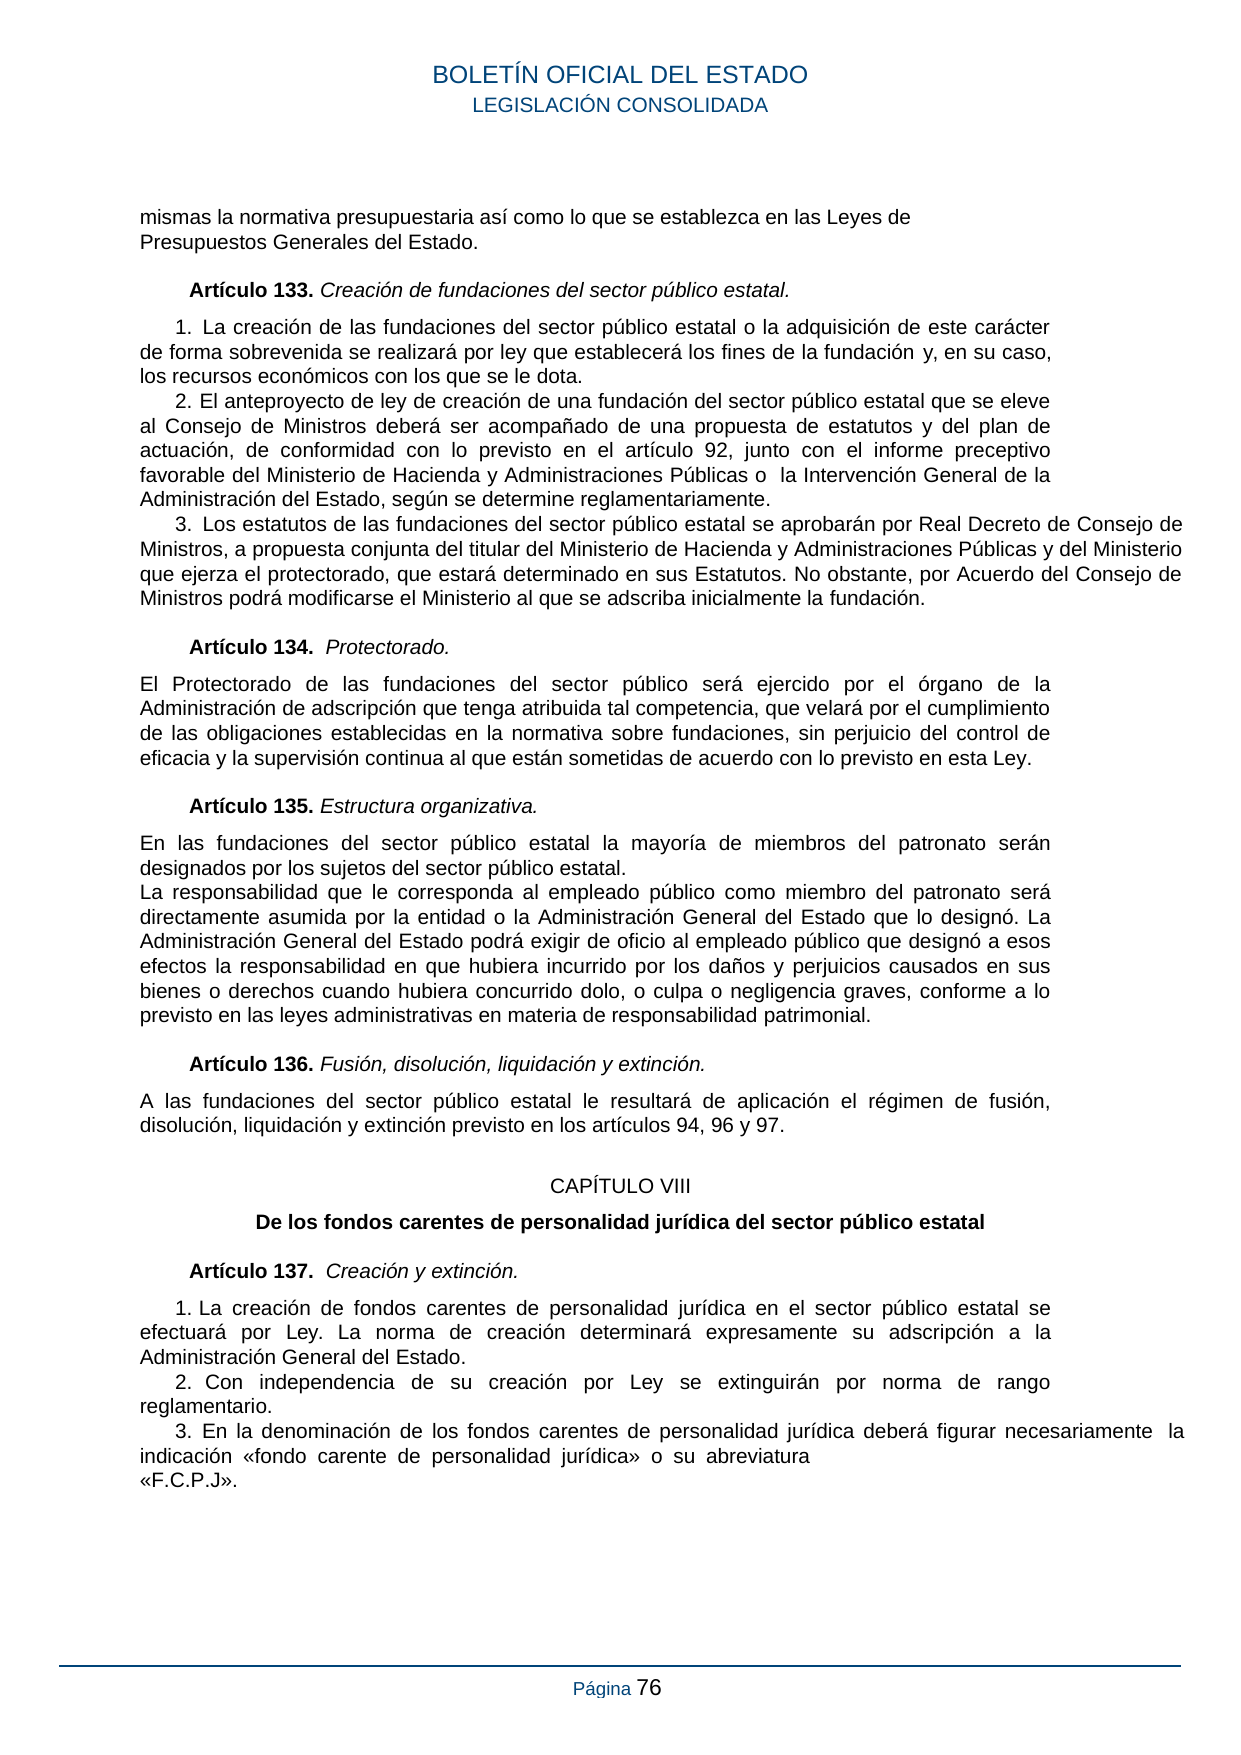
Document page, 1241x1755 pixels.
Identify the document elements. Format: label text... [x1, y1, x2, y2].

list La creación de las fundaciones del sector público estatal o la adquisición de este carácter de forma sobrevenida se realizará por ley que establecerá los fines de la fundación y, en su caso, los recursos económicos con los que se le dota. [139, 315, 1052, 388]
text Artículo 136. Fusión, disolución, liquidación y extinción. [189, 1052, 1184, 1076]
list En la denominación de los fondos carentes de personalidad jurídica deberá figurar necesariamente la indicación «fondo carente de personalidad jurídica» o su abreviatura [139, 1419, 1184, 1468]
text mismas la normativa presupuestaria así como lo que se establezca en las Leyes de Presupuestos Generales del Estado. [139, 205, 1016, 254]
list El anteproyecto de ley de creación de una fundación del sector público estatal que se eleve al Consejo de Ministros deberá ser acompañado de una propuesta de estatutos y del plan de actuación, de conformidad con lo previsto en el artículo 92, junto con el informe preceptivo favorable del Ministerio de Hacienda y Administraciones Públicas o la Intervención General de la Administración del Estado, según se determine reglamentariamente. [139, 389, 1052, 511]
text Artículo 134. Protectorado. [189, 635, 1184, 659]
subtitle De los fondos carentes de personalidad jurídica del sector público estatal [223, 1210, 1018, 1234]
text Artículo 133. Creación de fundaciones del sector público estatal. [189, 278, 1184, 302]
text La responsabilidad que le corresponda al empleado público como miembro del patronato será directamente asumida por la entidad o la Administración General del Estado que lo designó. La Administración General del Estado podrá exigir de oficio al empleado público que designó a esos efectos la responsabilidad en que hubiera incurrido por los daños y perjuicios causados en sus bienes o derechos cuando hubiera concurrido dolo, o culpa o negligencia graves, conforme a lo previsto en las leyes administrativas en materia de responsabilidad patrimonial. [139, 880, 1052, 1027]
list Los estatutos de las fundaciones del sector público estatal se aprobarán por Real Decreto de Consejo de Ministros, a propuesta conjunta del titular del Ministerio de Hacienda y Administraciones Públicas y del Ministerio que ejerza el protectorado, que estará determinado en sus Estatutos. No obstante, por Acuerdo del Consejo de Ministros podrá modificarse el Ministerio al que se adscriba inicialmente la fundación. [139, 512, 1184, 610]
text «F.C.P.J». [139, 1468, 1184, 1492]
list La creación de fondos carentes de personalidad jurídica en el sector público estatal se efectuará por Ley. La norma de creación determinará expresamente su adscripción a la Administración General del Estado. [139, 1296, 1052, 1369]
text A las fundaciones del sector público estatal le resultará de aplicación el régimen de fusión, disolución, liquidación y extinción previsto en los artículos 94, 96 y 97. [139, 1089, 1052, 1137]
text En las fundaciones del sector público estatal la mayoría de miembros del patronato serán designados por los sujetos del sector público estatal. [139, 831, 1052, 879]
text Artículo 137. Creación y extinción. [189, 1259, 1184, 1283]
text Artículo 135. Estructura organizativa. [189, 794, 1184, 818]
text El Protectorado de las fundaciones del sector público será ejercido por el órgano de la Administración de adscripción que tenga atribuida tal competencia, que velará por el cumplimiento de las obligaciones establecidas en la normativa sobre fundaciones, sin perjuicio del control de eficacia y la supervisión continua al que están sometidas de acuerdo con lo previsto en esta Ley. [139, 672, 1052, 769]
text CAPÍTULO VIII [374, 1173, 866, 1197]
list Con independencia de su creación por Ley se extinguirán por norma de rango reglamentario. [139, 1370, 1052, 1418]
